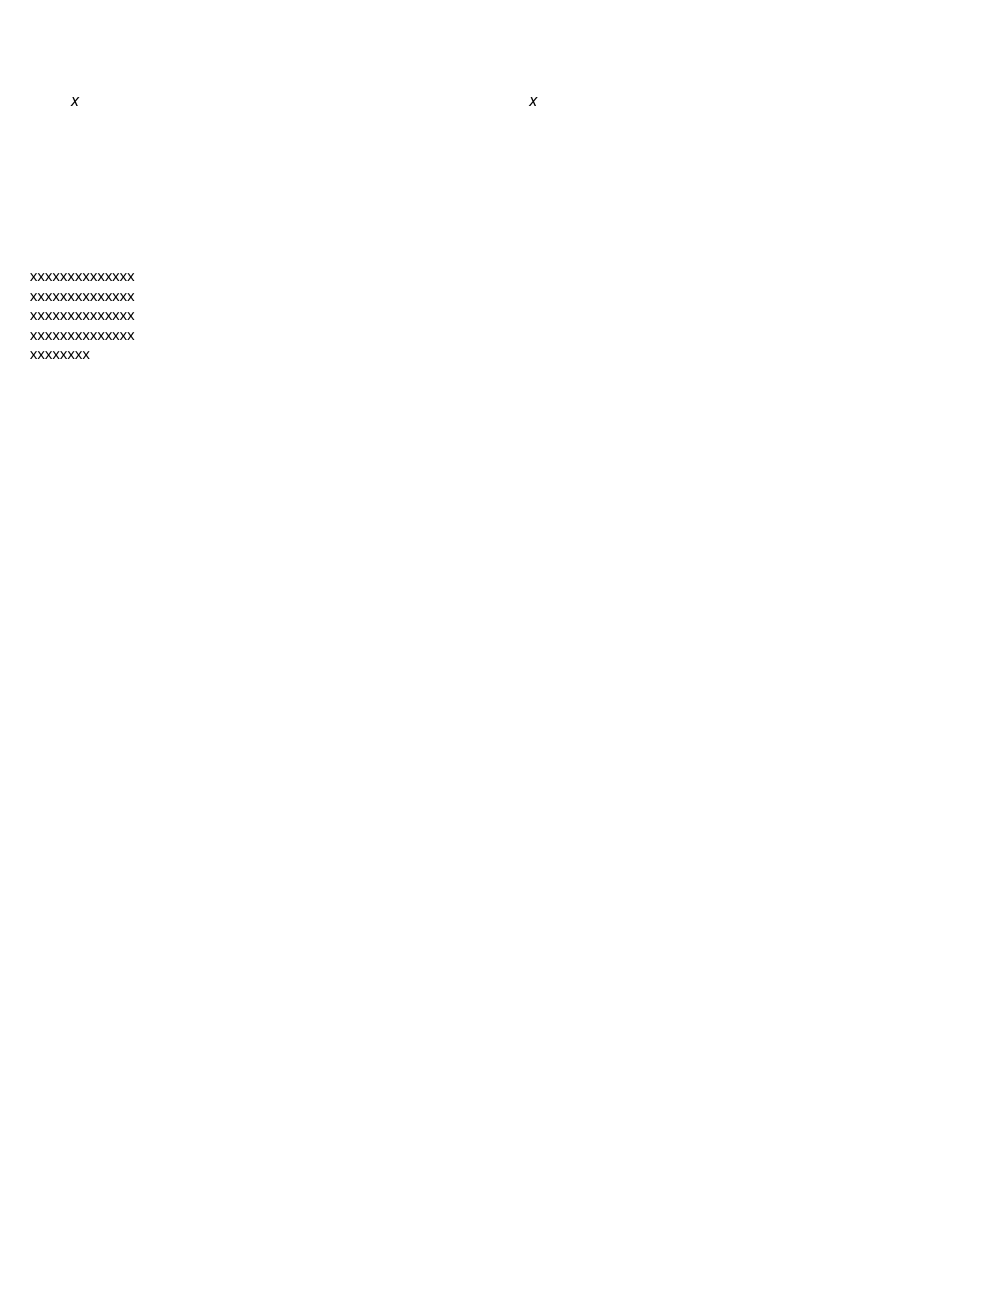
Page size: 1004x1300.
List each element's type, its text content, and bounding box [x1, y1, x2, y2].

text xxxxxxxxxxxxxxxxxxxxxxxxxxxxxxxxxxxxxxxxxxxxxxxxxxxxxxxxxxxxxxxx [29, 266, 136, 364]
